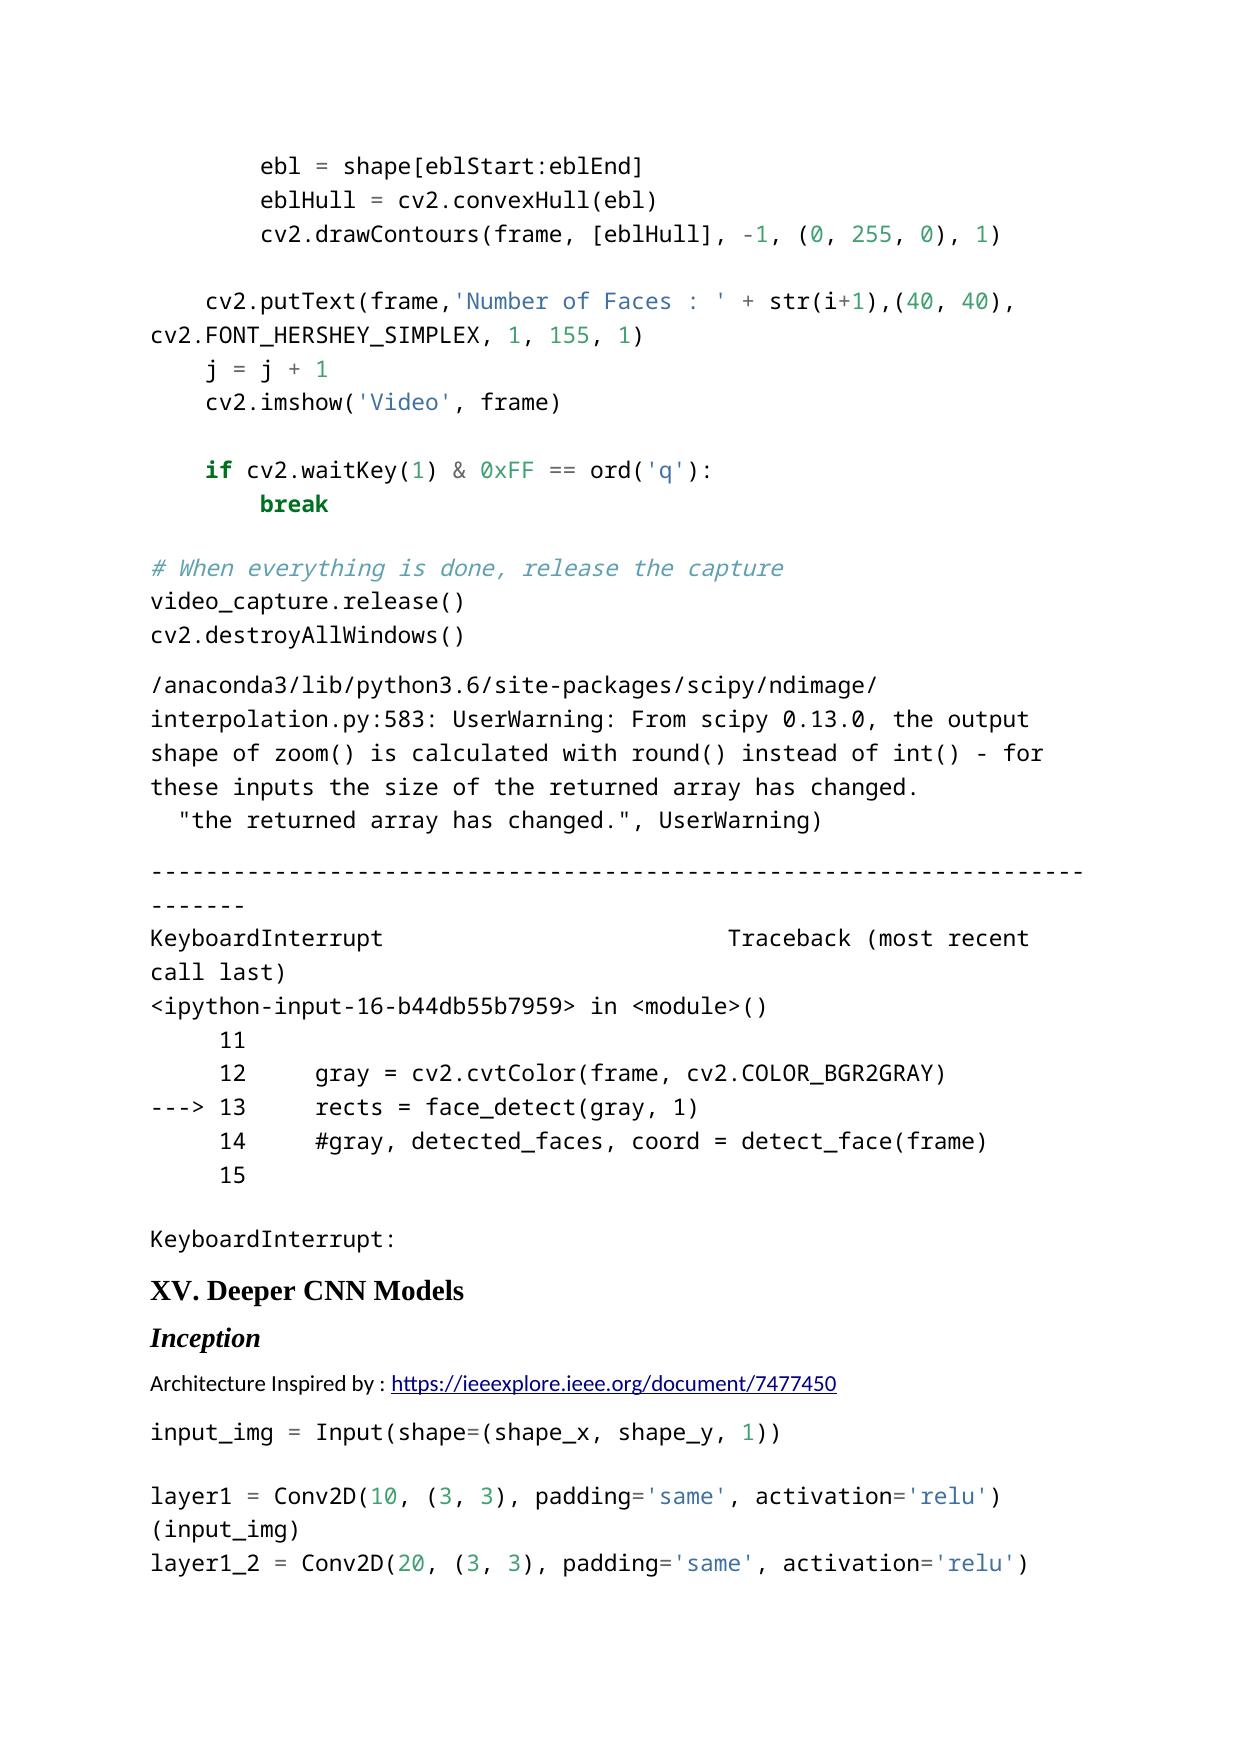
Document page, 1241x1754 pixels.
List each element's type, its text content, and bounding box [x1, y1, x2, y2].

subtitle Inception [150, 1322, 1090, 1354]
text /anaconda3/lib/python3.6/site-packages/scipy/ndimage/interpolation.py:583: UserWarning: From scipy 0.13.0, the output shape of zoom() is calculated with round() instead of int() - for these inputs the size of the returned array has changed. "the returned array has changed.", UserWarning) [150, 669, 1090, 836]
text --------------------------------------------------------------------------- KeyboardInterrupt Traceback (most recent call last) <ipython-input-16-b44db55b7959> in <module>() 11 12 gray = cv2.cvtColor(frame, cv2.COLOR_BGR2GRAY) ---> 13 rects = face_detect(gray, 1) 14 #gray, detected_faces, coord = detect_face(frame) 15 KeyboardInterrupt: [150, 855, 1090, 1254]
subtitle XV. Deeper CNN Models [150, 1273, 1090, 1306]
text Architecture Inspired by : https://ieeexplore.ieee.org/document/7477450 [150, 1369, 1090, 1397]
text input_img = Input(shape=(shape_x, shape_y, 1)) layer1 = Conv2D(10, (3, 3), padding='same', activation='relu')(input_img) layer1_2 = Conv2D(20, (3, 3), padding='same', activation='relu') [150, 1416, 1090, 1578]
text ebl = shape[eblStart:eblEnd] eblHull = cv2.convexHull(ebl) cv2.drawContours(frame, [eblHull], -1, (0, 255, 0), 1) cv2.putText(frame,'Number of Faces : ' + str(i+1),(40, 40), cv2.FONT_HERSHEY_SIMPLEX, 1, 155, 1) j = j + 1 cv2.imshow('Video', frame) if cv2.waitKey(1) & 0xFF == ord('q'): break # When everything is done, release the capture video_capture.release() cv2.destroyAllWindows() [150, 150, 1090, 650]
